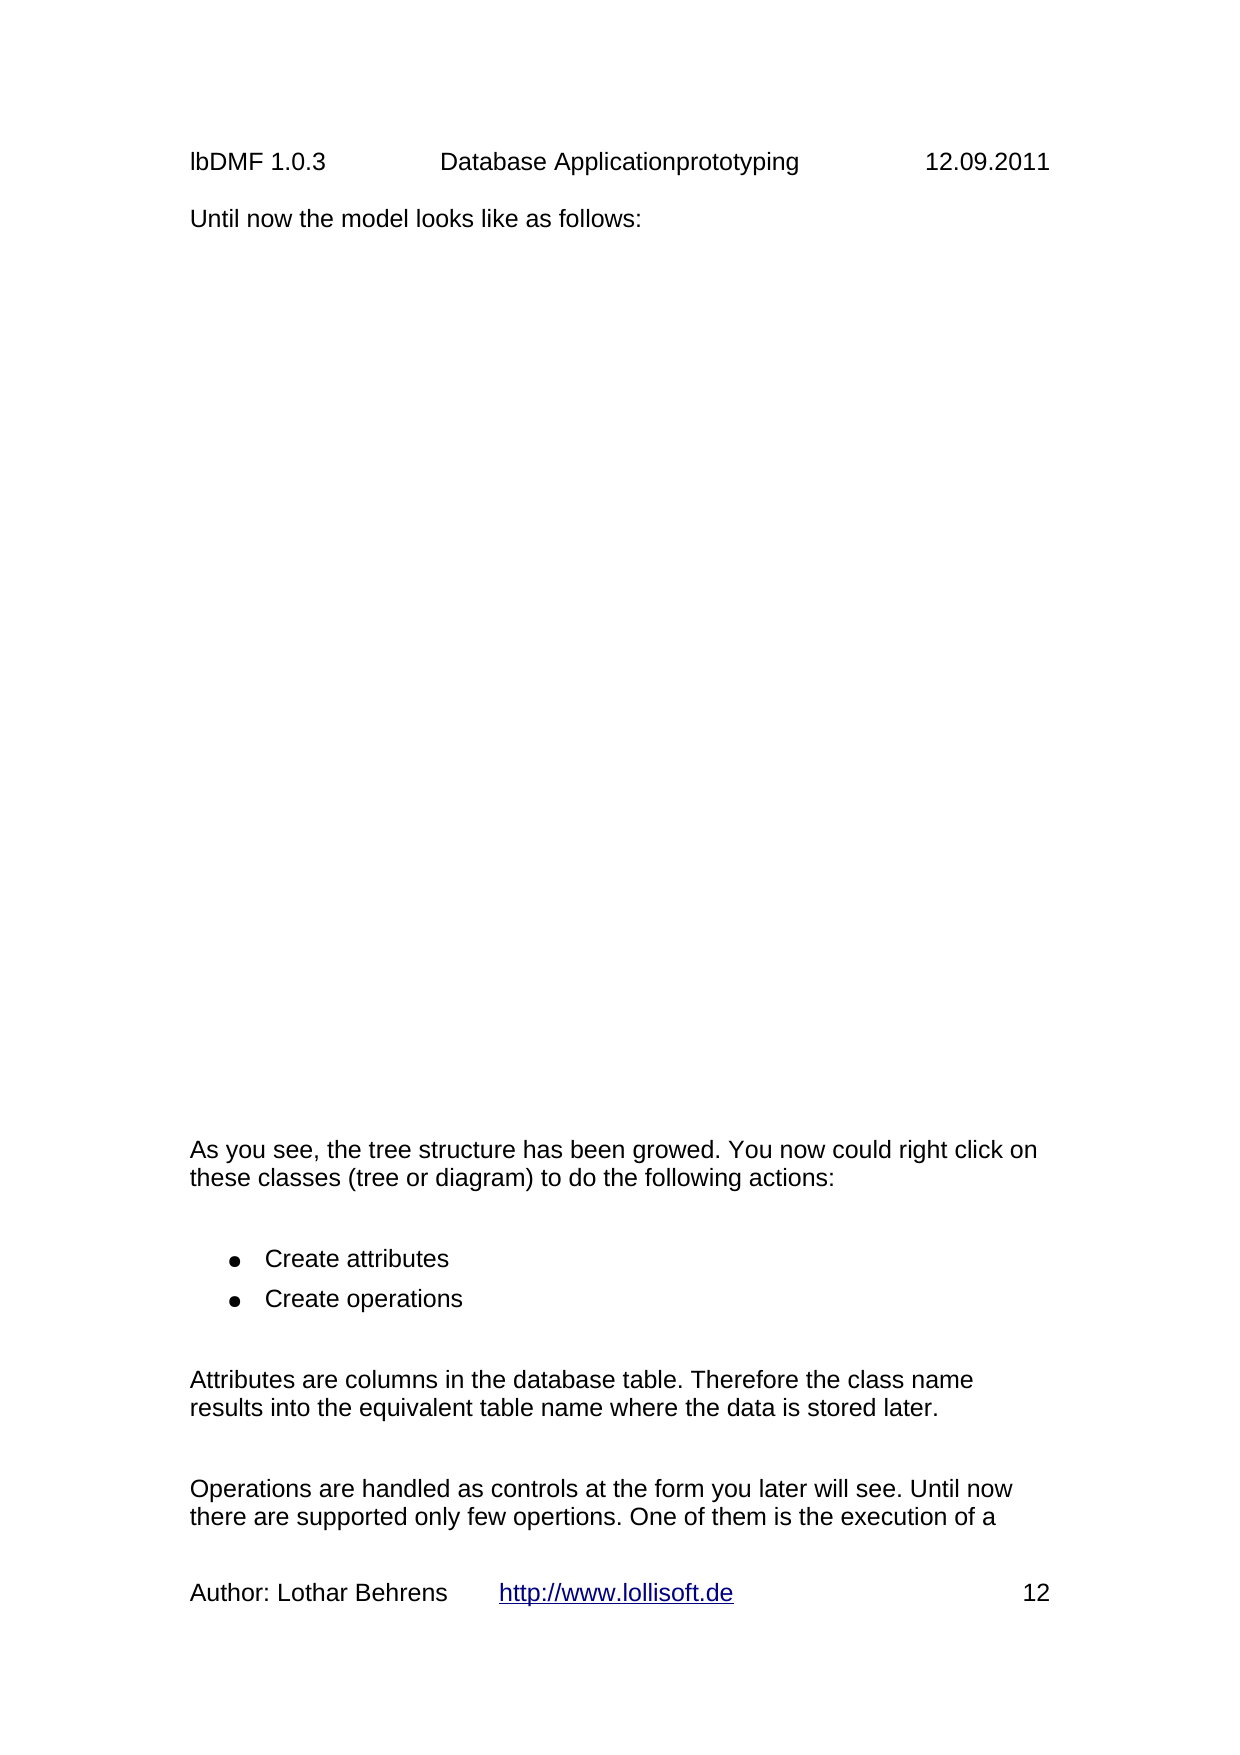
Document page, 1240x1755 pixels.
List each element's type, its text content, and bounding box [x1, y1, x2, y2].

text Operations are handled as controls at the form you later will see. Until now there are supported only few opertions. One of them is the execution of a [189, 1475, 1050, 1531]
text Until now the model looks like as follows: [189, 205, 1050, 233]
text As you see, the tree structure has been growed. You now could right click on these classes (tree or diagram) to do the following actions: [189, 1136, 1050, 1192]
text Attributes are columns in the database table. Therefore the class name results into the equivalent table name where the data is stored later. [189, 1366, 1050, 1422]
list Create operations [227, 1285, 1050, 1313]
list Create attributes [227, 1245, 1050, 1273]
